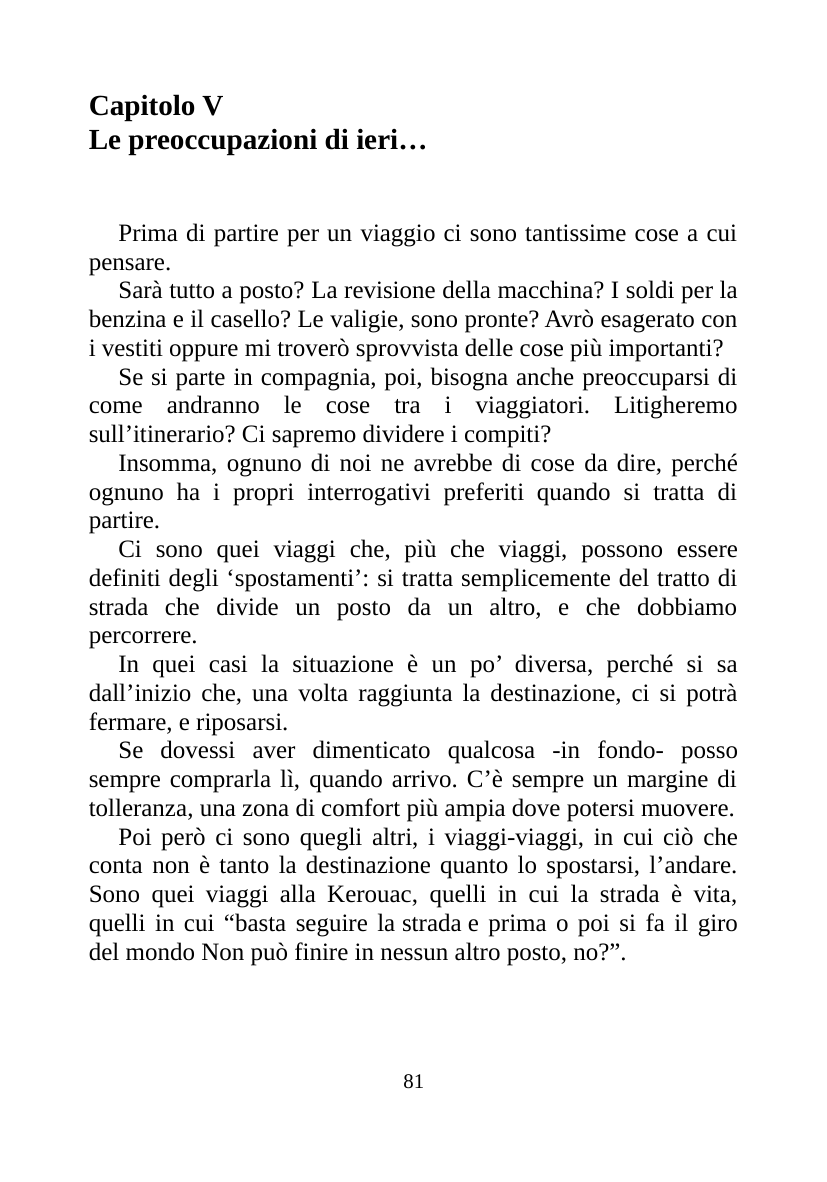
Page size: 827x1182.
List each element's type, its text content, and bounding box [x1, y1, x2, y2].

text Insomma, ognuno di noi ne avrebbe di cose da dire, perché ognuno ha i propri interrogativi preferiti quando si tratta di partire. [88, 448, 738, 534]
text Ci sono quei viaggi che, più che viaggi, possono essere definiti degli ‘spostamenti’: si tratta semplicemente del tratto di strada che divide un posto da un altro, e che dobbiamo percorrere. [88, 534, 738, 649]
text In quei casi la situazione è un po’ diversa, perché si sa dall’inizio che, una volta raggiunta la destinazione, ci si potrà fermare, e riposarsi. [88, 649, 738, 735]
text Se dovessi aver dimenticato qualcosa -in fondo- posso sempre comprarla lì, quando arrivo. C’è sempre un margine di tolleranza, una zona di comfort più ampia dove potersi muovere. [88, 735, 738, 822]
text Sarà tutto a posto? La revisione della macchina? I soldi per la benzina e il casello? Le valigie, sono pronte? Avrò esagerato con i vestiti oppure mi troverò sprovvista delle cose più importanti? [88, 275, 738, 362]
text Se si parte in compagnia, poi, bisogna anche preoccuparsi di come andranno le cose tra i viaggiatori. Litigheremo sull’itinerario? Ci sapremo dividere i compiti? [88, 362, 738, 448]
subtitle Le preoccupazioni di ieri… [88, 122, 738, 156]
text Poi però ci sono quegli altri, i viaggi-viaggi, in cui ciò che conta non è tanto la destinazione quanto lo spostarsi, l’andare. Sono quei viaggi alla Kerouac, quelli in cui la strada è vita, quelli in cui “basta seguire la strada e prima o poi si fa il giro del mondo Non può finire in nessun altro posto, no?”. [88, 822, 738, 965]
text Prima di partire per un viaggio ci sono tantissime cose a cui pensare. [88, 218, 738, 275]
subtitle Capitolo V [88, 88, 738, 122]
